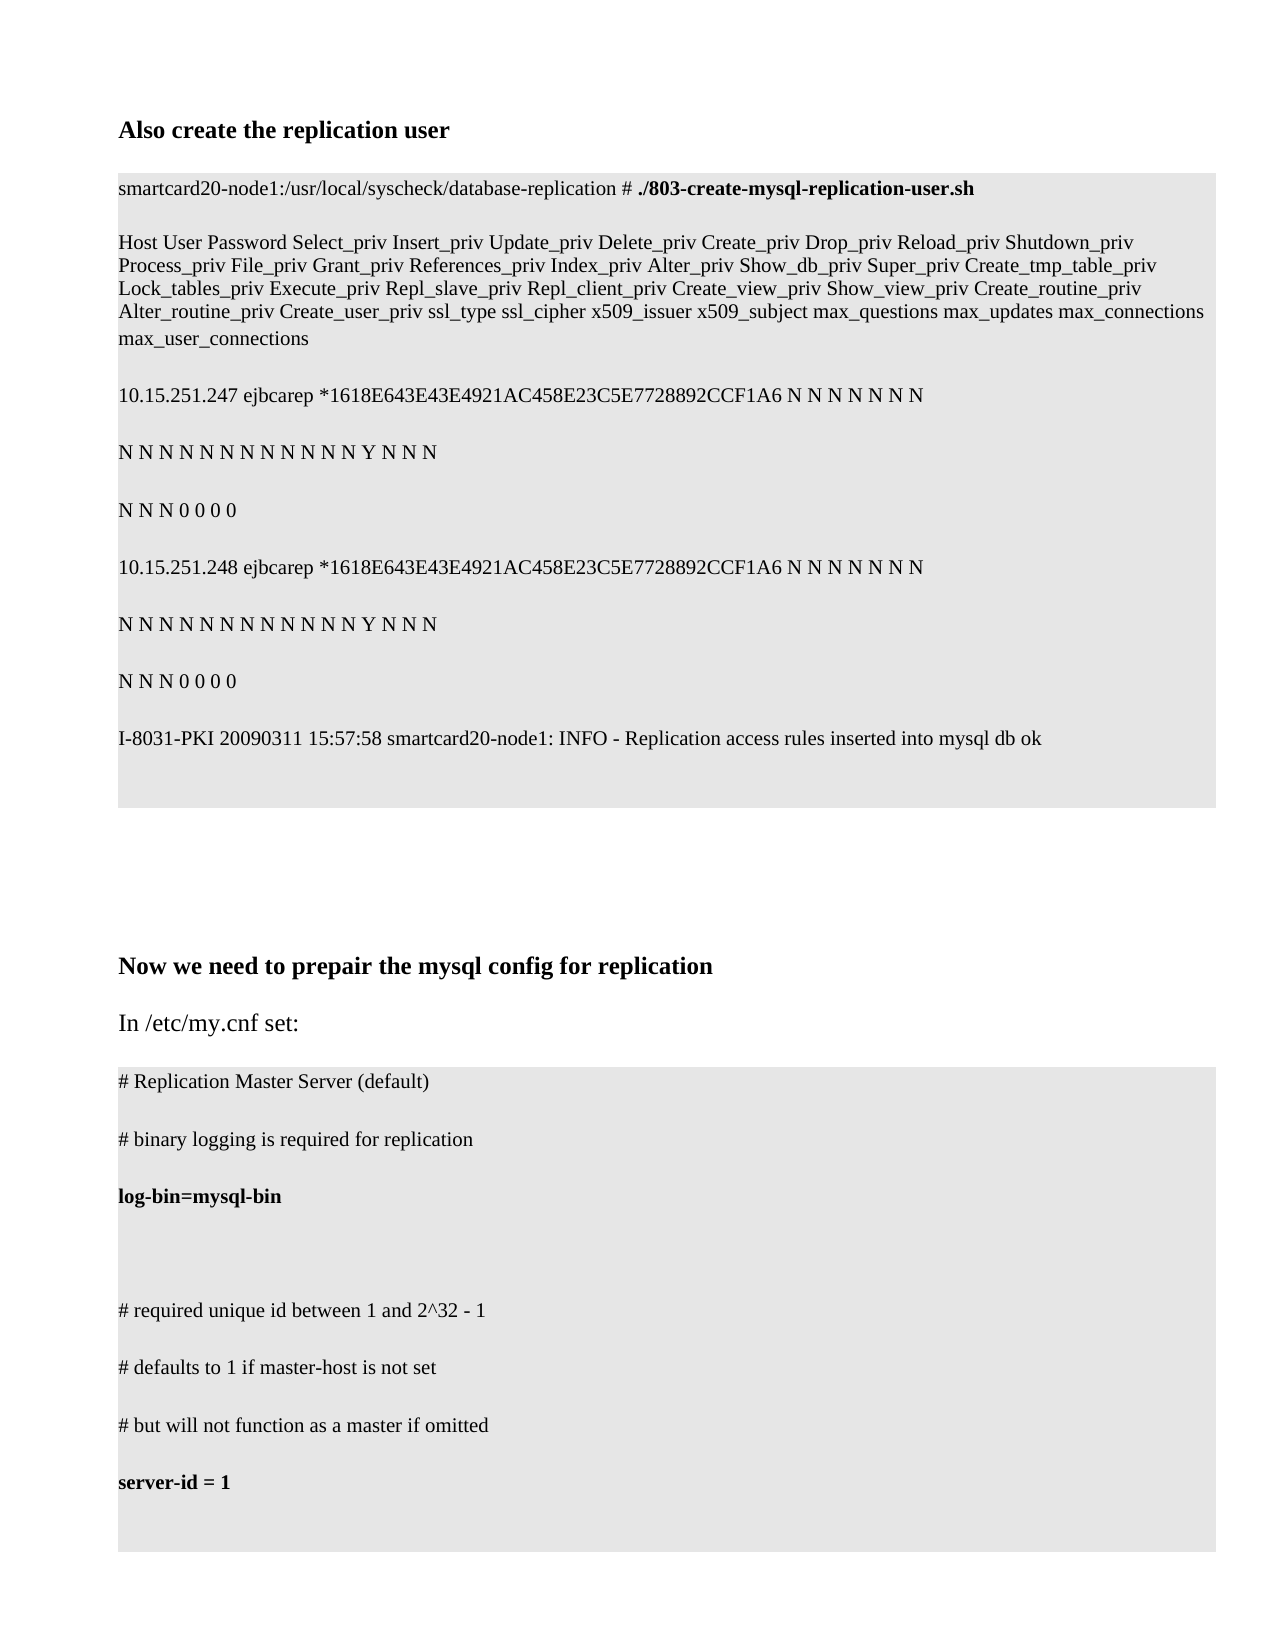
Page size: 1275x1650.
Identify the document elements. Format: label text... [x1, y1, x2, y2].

text server-id = 1 [118, 1467, 1216, 1494]
text log-bin=mysql-bin [118, 1181, 1216, 1209]
text # defaults to 1 if master-host is not set [118, 1352, 1216, 1380]
text # required unique id between 1 and 2^32 - 1 [118, 1295, 1216, 1323]
text Also create the replication user [118, 116, 1216, 144]
text 10.15.251.248 ejbcarep *1618E643E43E4921AC458E23C5E7728892CCF1A6 N N N N N N N [118, 552, 1216, 579]
text N N N N N N N N N N N N Y N N N [118, 437, 1216, 465]
text # binary logging is required for replication [118, 1124, 1216, 1151]
text N N N N N N N N N N N N Y N N N [118, 609, 1216, 637]
text N N N 0 0 0 0 [118, 666, 1216, 694]
text Host User Password Select_priv Insert_priv Update_priv Delete_priv Create_priv Drop_priv Reload_priv Shutdown_priv Process_priv File_priv Grant_priv References_priv Index_priv Alter_priv Show_db_priv Super_priv Create_tmp_table_priv Lock_tables_priv Execute_priv Repl_slave_priv Repl_client_priv Create_view_priv Show_view_priv Create_routine_priv Alter_routine_priv Create_user_priv ssl_type ssl_cipher x509_issuer x509_subject max_questions max_updates max_connections max_user_connections [118, 231, 1216, 351]
text # Replication Master Server (default) [118, 1067, 1216, 1094]
text 10.15.251.247 ejbcarep *1618E643E43E4921AC458E23C5E7728892CCF1A6 N N N N N N N [118, 380, 1216, 408]
text N N N 0 0 0 0 [118, 495, 1216, 522]
text smartcard20-node1:/usr/local/syscheck/database-replication # ./803-create-mysql-replication-user.sh [118, 173, 1216, 201]
text In /etc/my.cnf set: [118, 1009, 1216, 1037]
text I-8031-PKI 20090311 15:57:58 smartcard20-node1: INFO - Replication access rules inserted into mysql db ok [118, 723, 1216, 751]
text Now we need to prepair the mysql config for replication [118, 952, 1216, 980]
text # but will not function as a master if omitted [118, 1410, 1216, 1437]
